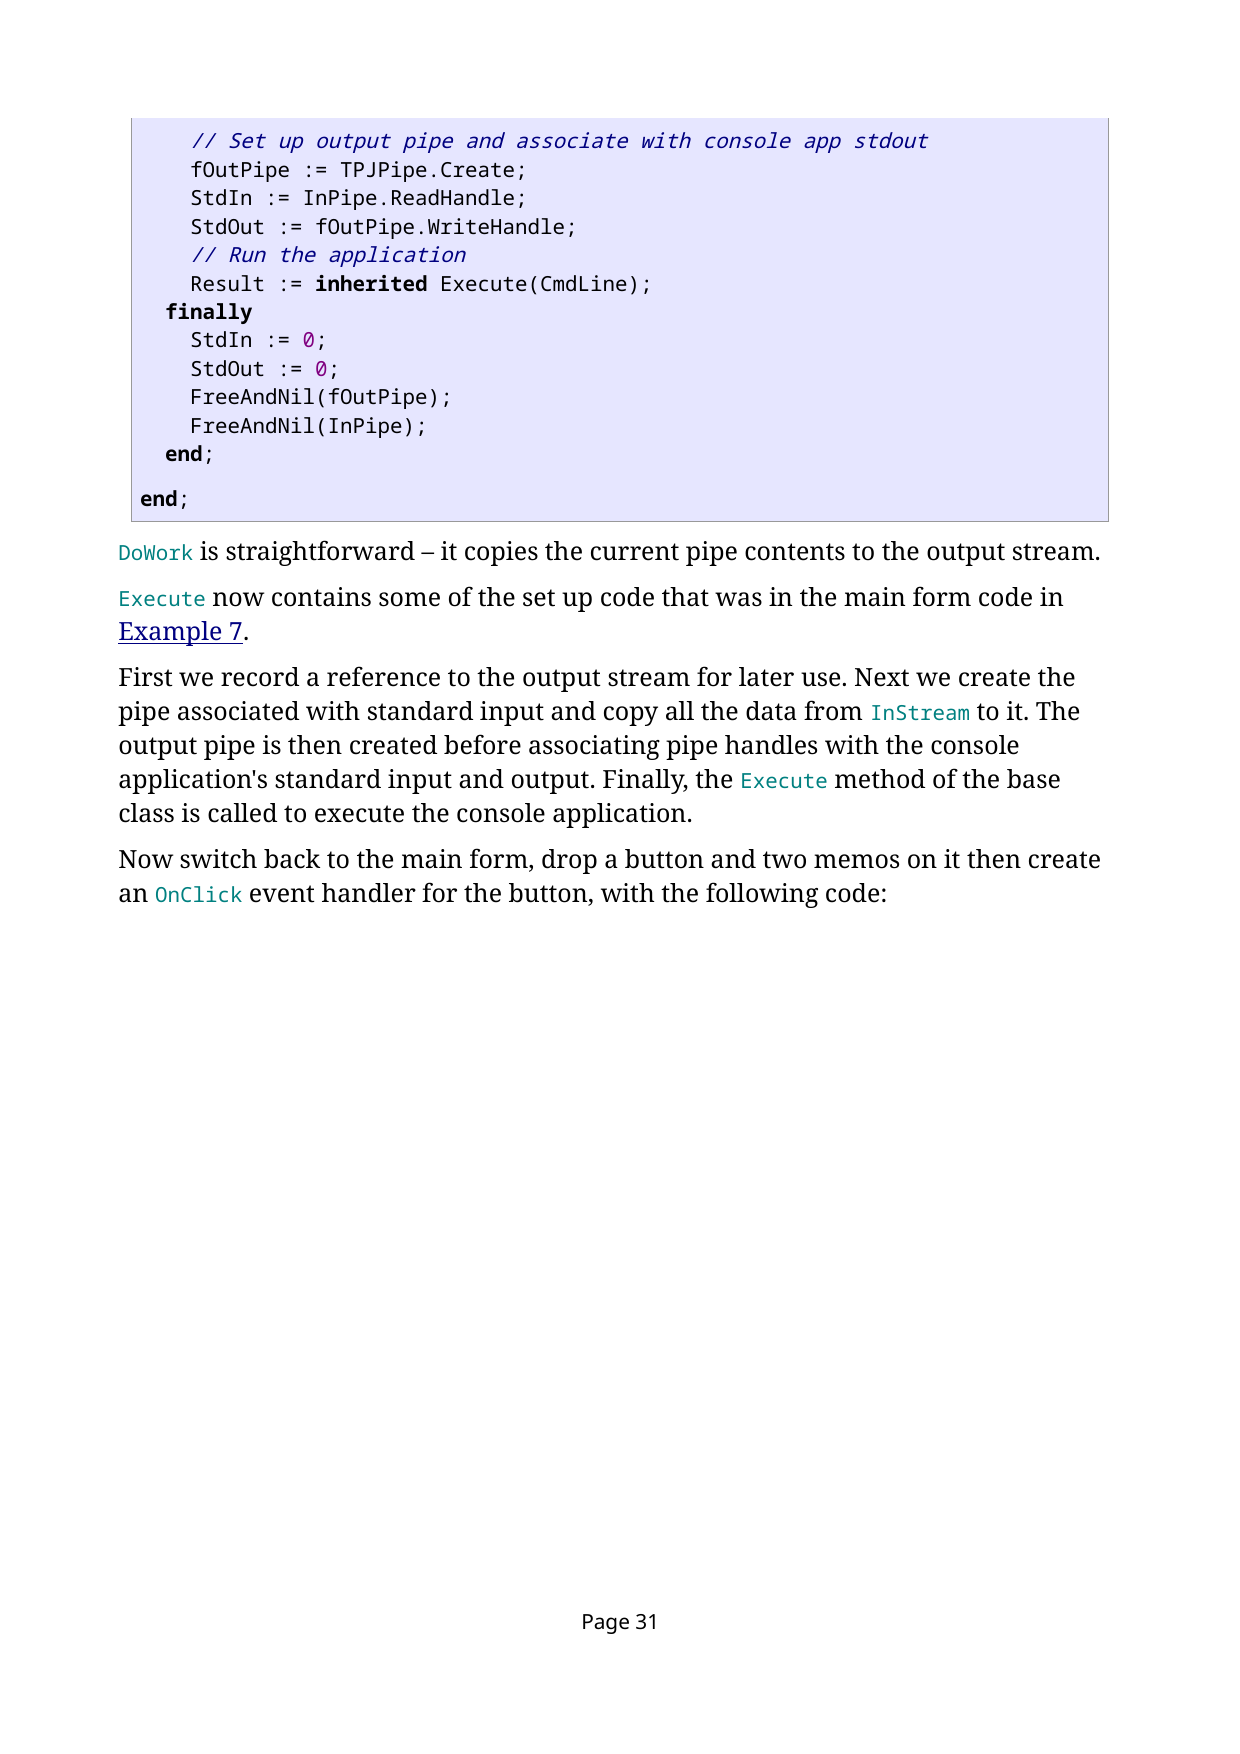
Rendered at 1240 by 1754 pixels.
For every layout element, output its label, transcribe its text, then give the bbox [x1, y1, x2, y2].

text FreeAndNil(fOutPipe); [132, 382, 1108, 411]
text // Run the application [132, 240, 1108, 269]
text fOutPipe := TPJPipe.Create; [132, 155, 1108, 183]
text StdIn := InPipe.ReadHandle; [132, 183, 1108, 212]
text finally [132, 297, 1108, 326]
text StdOut := fOutPipe.WriteHandle; [132, 212, 1108, 240]
text // Set up output pipe and associate with console app stdout [132, 118, 1108, 155]
text Result := inherited Execute(CmdLine); [132, 269, 1108, 297]
text end; [132, 476, 1108, 521]
text FreeAndNil(InPipe); [132, 411, 1108, 439]
text DoWork is straightforward – it copies the current pipe contents to the output stream. [118, 534, 1122, 568]
text Execute now contains some of the set up code that was in the main form code in Example 7. [118, 580, 1122, 648]
text StdIn := 0; [132, 326, 1108, 354]
text Now switch back to the main form, drop a button and two memos on it then create an OnClick event handler for the button, with the following code: [118, 842, 1122, 910]
text end; [132, 439, 1108, 476]
text StdOut := 0; [132, 354, 1108, 382]
text First we record a reference to the output stream for later use. Next we create the pipe associated with standard input and copy all the data from InStream to it. The output pipe is then created before associating pipe handles with the console application's standard input and output. Finally, the Execute method of the base class is called to execute the console application. [118, 660, 1122, 830]
